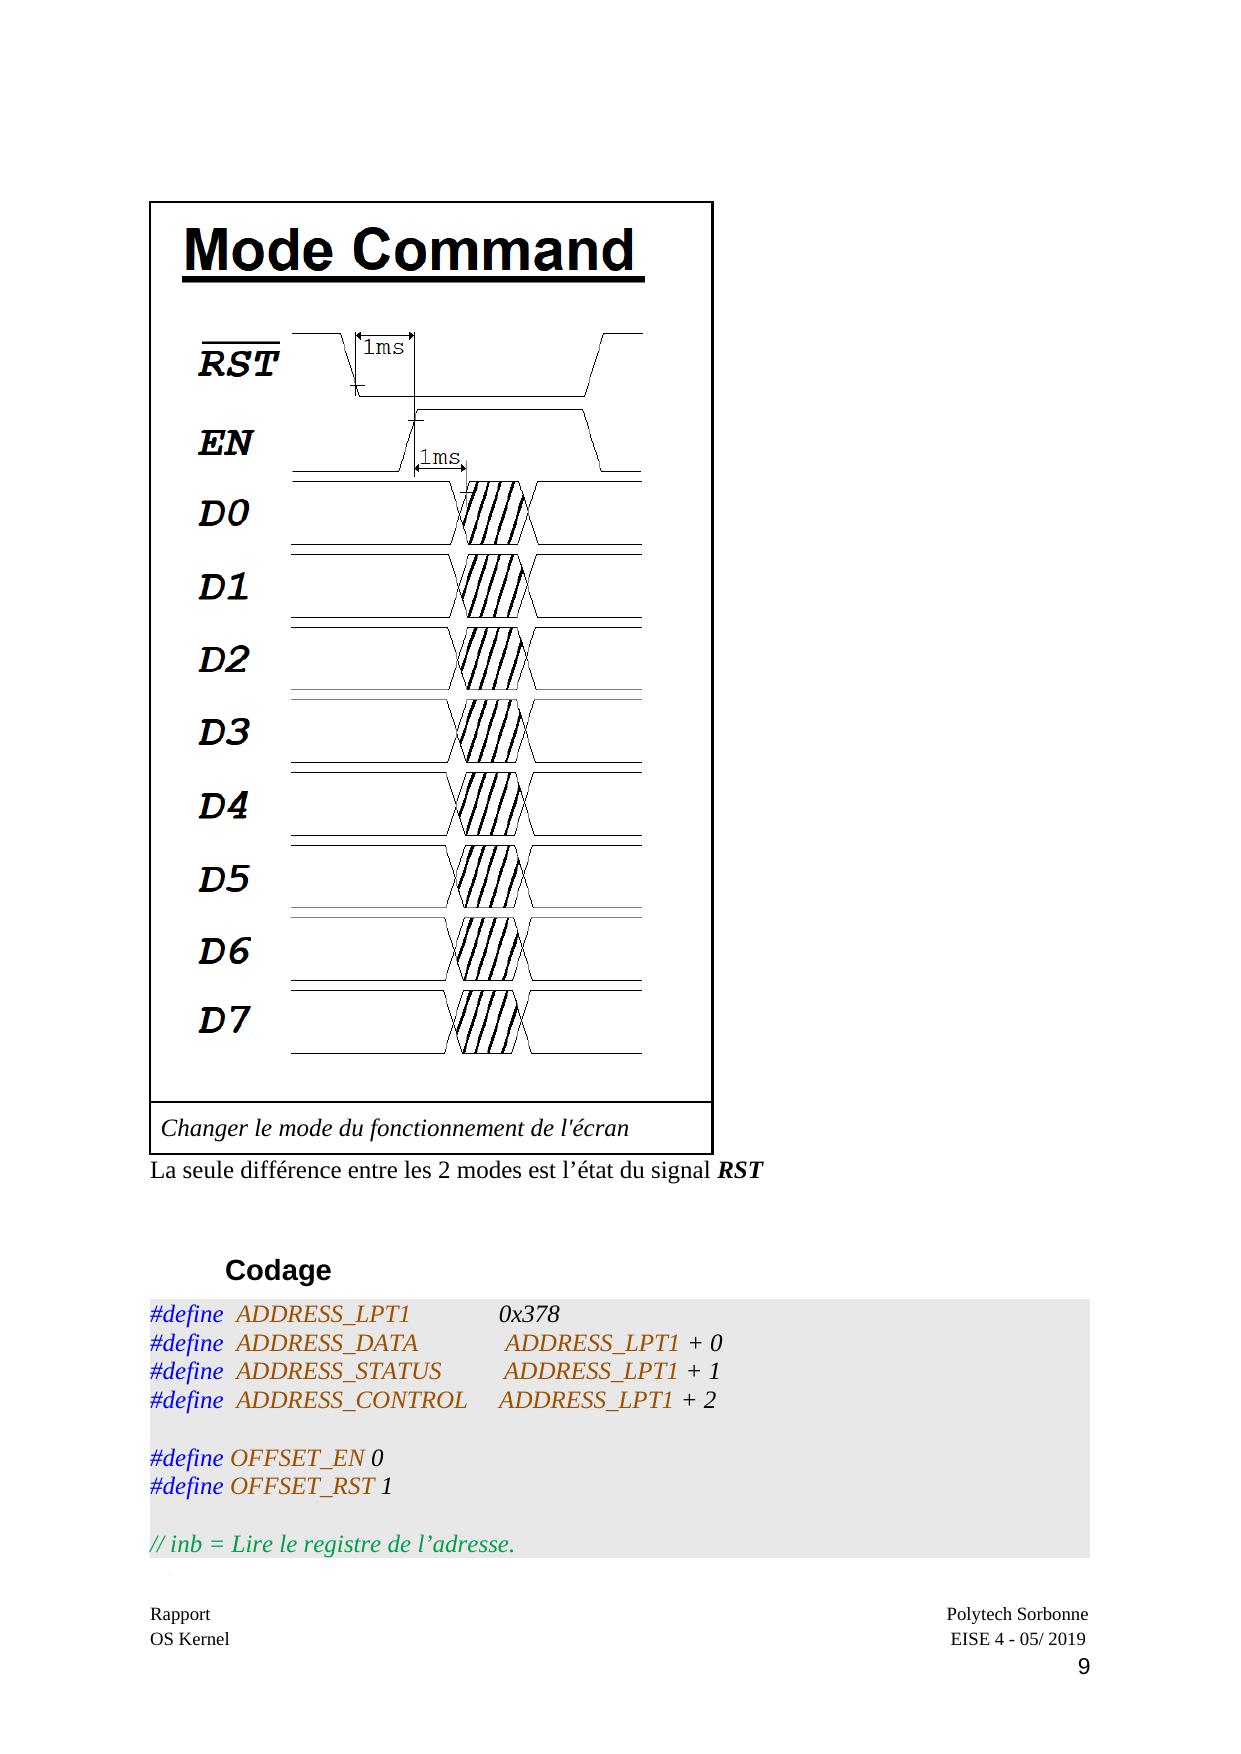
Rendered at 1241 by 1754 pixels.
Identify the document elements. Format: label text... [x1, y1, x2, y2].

text // inb = Lire le registre de l’adresse. [150, 1500, 1090, 1558]
table_cell Changer le mode du fonctionnement de l'écran [151, 1103, 711, 1153]
picture [160, 213, 702, 1076]
subtitle Codage [150, 1253, 1090, 1286]
text #define ADDRESS_STATUS ADDRESS_LPT1 + 1 [150, 1356, 1090, 1385]
text #define ADDRESS_LPT1 0x378 [150, 1299, 1090, 1328]
table_header [151, 203, 711, 1101]
text La seule différence entre les 2 modes est l’état du signal RST [150, 1155, 1090, 1183]
text #define OFFSET_EN 0 #define OFFSET_RST 1 [150, 1414, 1090, 1500]
text #define ADDRESS_DATA ADDRESS_LPT1 + 0 [150, 1328, 1090, 1356]
text #define ADDRESS_CONTROL ADDRESS_LPT1 + 2 [150, 1385, 1090, 1414]
